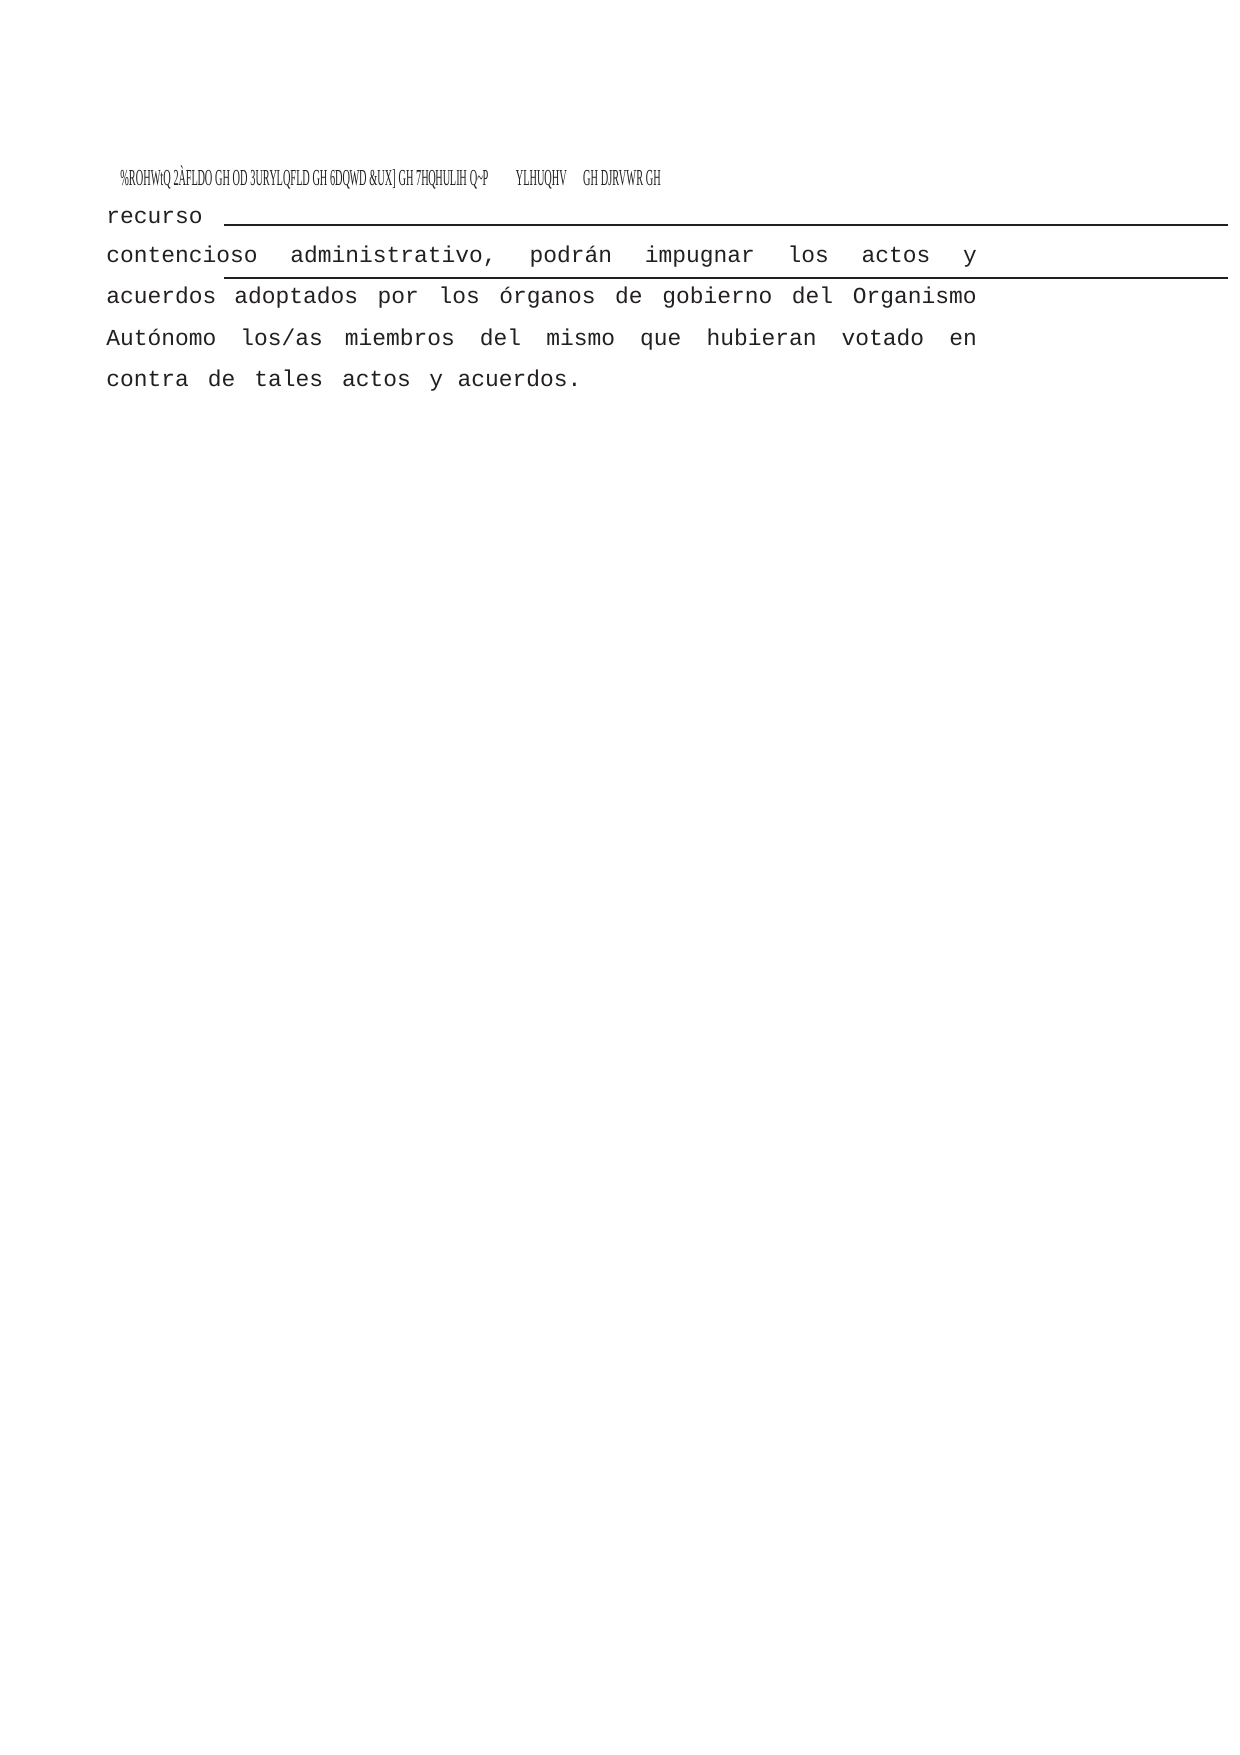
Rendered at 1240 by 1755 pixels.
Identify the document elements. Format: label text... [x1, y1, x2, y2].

text recurso contencioso administrativo, podrán impugnar los actos y acuerdos adoptados por los órganos de gobierno del Organismo Autónomo los/as miembros del mismo que hubieran votado en contra de tales actos y acuerdos. [106, 202, 977, 393]
